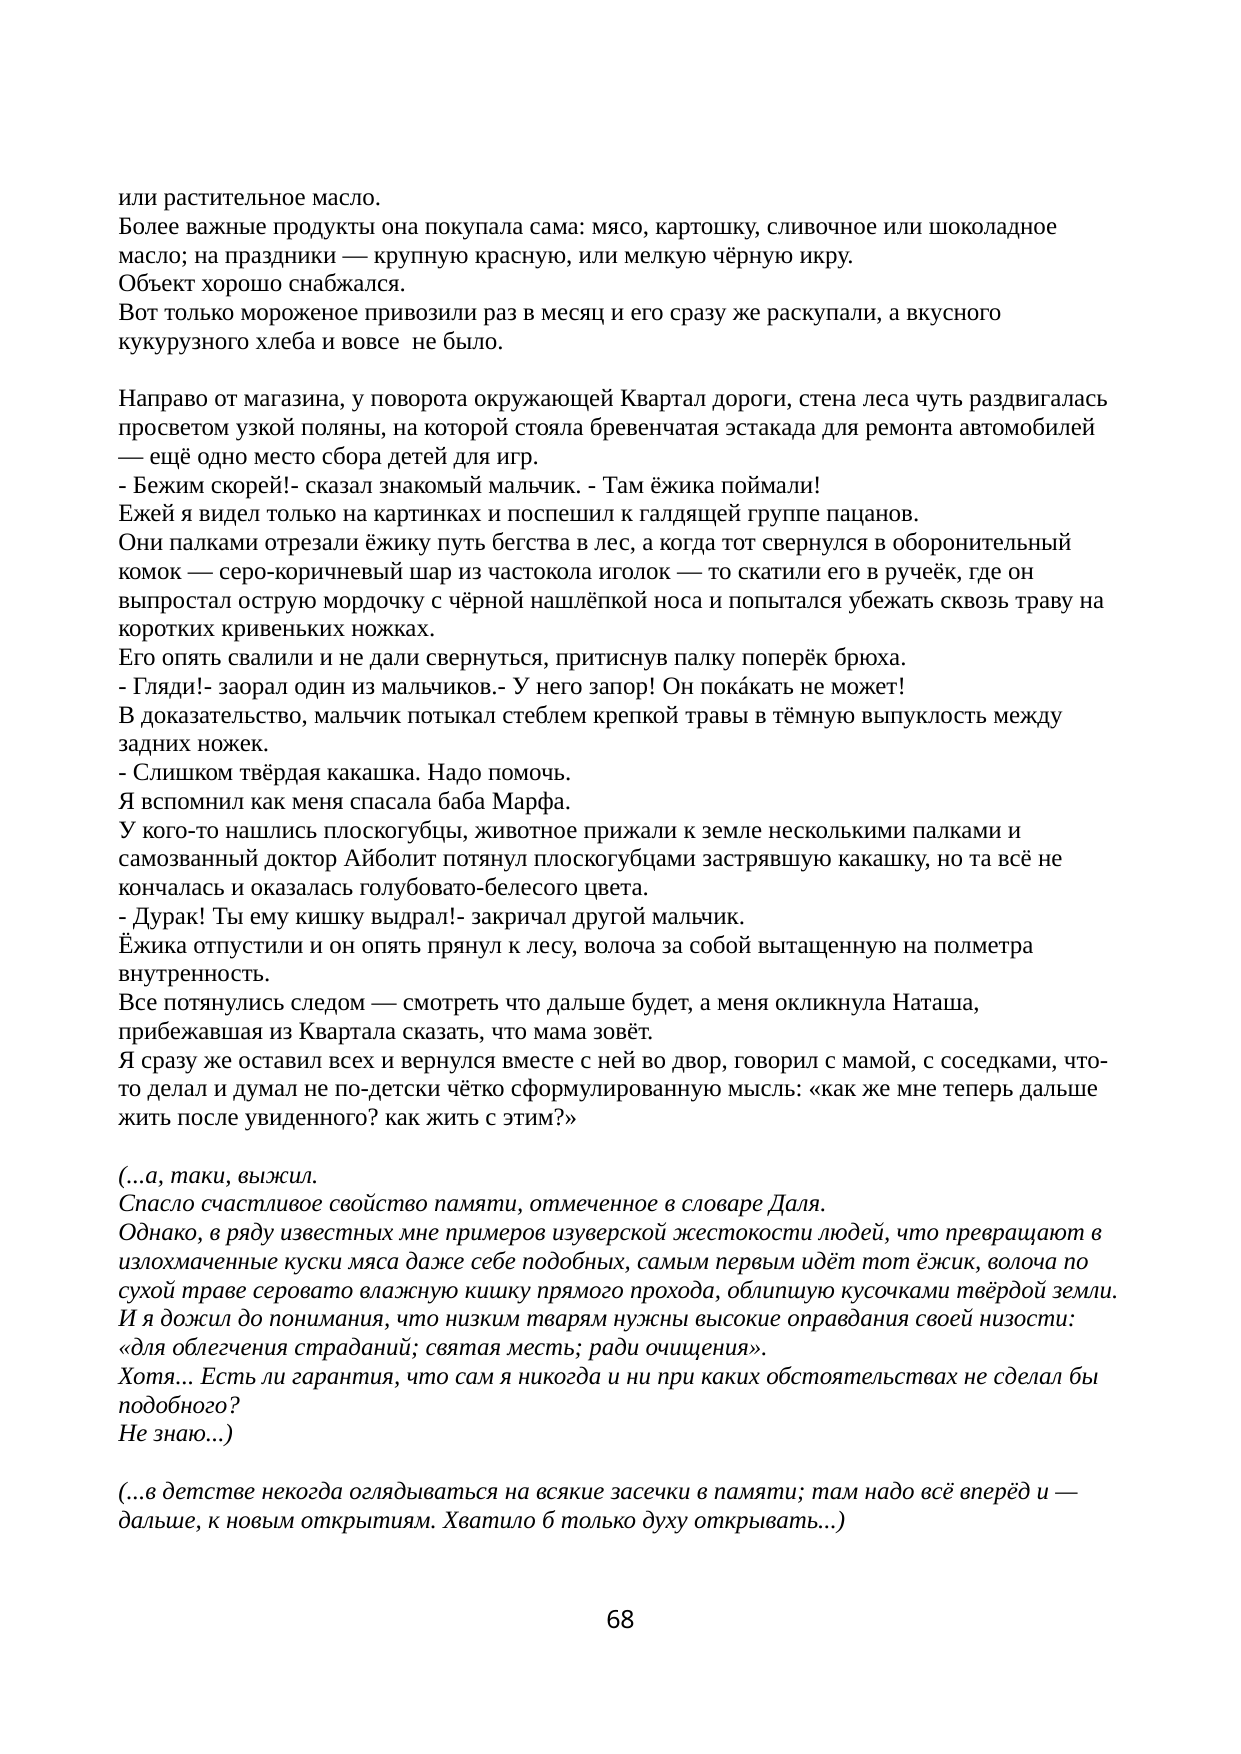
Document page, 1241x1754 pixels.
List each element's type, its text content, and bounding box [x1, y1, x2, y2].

text - Слишком твёрдая какашка. Надо помочь. [118, 757, 1122, 786]
text И я дожил до понимания, что низким тварям нужны высокие оправдания своей низости: «для облегчения страданий; святая месть; ради очищения». [118, 1303, 1122, 1361]
text (...в детстве некогда оглядываться на всякие засечки в памяти; там надо всё вперёд и — дальше, к новым открытиям. Хватило б только духу открывать...) [118, 1476, 1122, 1533]
text Вот только мороженое привозили раз в месяц и его сразу же раскупали, а вкусного кукурузного хлеба и вовсе не было. [118, 297, 1122, 355]
text Все потянулись следом — смотреть что дальше будет, а меня окликнула Наташа, прибежавшая из Квартала сказать, что мама зовёт. [118, 987, 1122, 1045]
text Ежей я видел только на картинках и поспешил к галдящей группе пацанов. [118, 498, 1122, 527]
text - Бежим скорей!- сказал знакомый мальчик. - Там ёжика поймали! [118, 470, 1122, 498]
text Более важные продукты она покупала сама: мясо, картошку, сливочное или шоколадное масло; на праздники — крупную красную, или мелкую чёрную икру. [118, 211, 1122, 268]
text Не знаю...) [118, 1418, 1122, 1447]
text Спасло счастливое свойство памяти, отмеченное в словаре Даля. [118, 1188, 1122, 1217]
text Объект хорошо снабжался. [118, 268, 1122, 297]
text Его опять свалили и не дали свернуться, притиснув палку поперёк брюха. [118, 642, 1122, 671]
text В доказательство, мальчик потыкал стеблем крепкой травы в тёмную выпуклость между задних ножек. [118, 700, 1122, 757]
text Хотя... Есть ли гарантия, что сам я никогда и ни при каких обстоятельствах не сделал бы подобного? [118, 1361, 1122, 1418]
text Я вспомнил как меня спасала баба Марфа. [118, 786, 1122, 815]
text или растительное масло. [118, 182, 1122, 211]
text Ёжика отпустили и он опять прянул к лесу, волоча за собой вытащенную на полметра внутренность. [118, 930, 1122, 987]
text Направо от магазина, у поворота окружающей Квартал дороги, стена леса чуть раздвигалась просветом узкой поляны, на которой стояла бревенчатая эстакада для ремонта автомобилей — ещё одно место сбора детей для игр. [118, 383, 1122, 470]
text - Гляди!- заорал один из мальчиков.- У него запор! Он покáкать не может! [118, 671, 1122, 700]
text (...а, таки, выжил. [118, 1160, 1122, 1188]
text Однако, в ряду известных мне примеров изуверской жестокости людей, что превращают в излохмаченные куски мяса даже себе подобных, самым первым идёт тот ёжик, волоча по сухой траве серовато влажную кишку прямого прохода, облипшую кусочками твёрдой земли. [118, 1217, 1122, 1303]
text Я сразу же оставил всех и вернулся вместе с ней во двор, говорил с мамой, с соседками, что-то делал и думал не по-детски чётко сформулированную мысль: «как же мне теперь дальше жить после увиденного? как жить с этим?» [118, 1045, 1122, 1131]
text У кого-то нашлись плоскогубцы, животное прижали к земле несколькими палками и самозванный доктор Айболит потянул плоскогубцами застрявшую какашку, но та всё не кончалась и оказалась голубовато-белесого цвета. [118, 815, 1122, 901]
text - Дурак! Ты ему кишку выдрал!- закричал другой мальчик. [118, 901, 1122, 930]
text Они палками отрезали ёжику путь бегства в лес, а когда тот свернулся в оборонительный комок — серо-коричневый шар из частокола иголок — то скатили его в ручеёк, где он выпростал острую мордочку с чёрной нашлёпкой носа и попытался убежать сквозь траву на коротких кривеньких ножках. [118, 527, 1122, 642]
